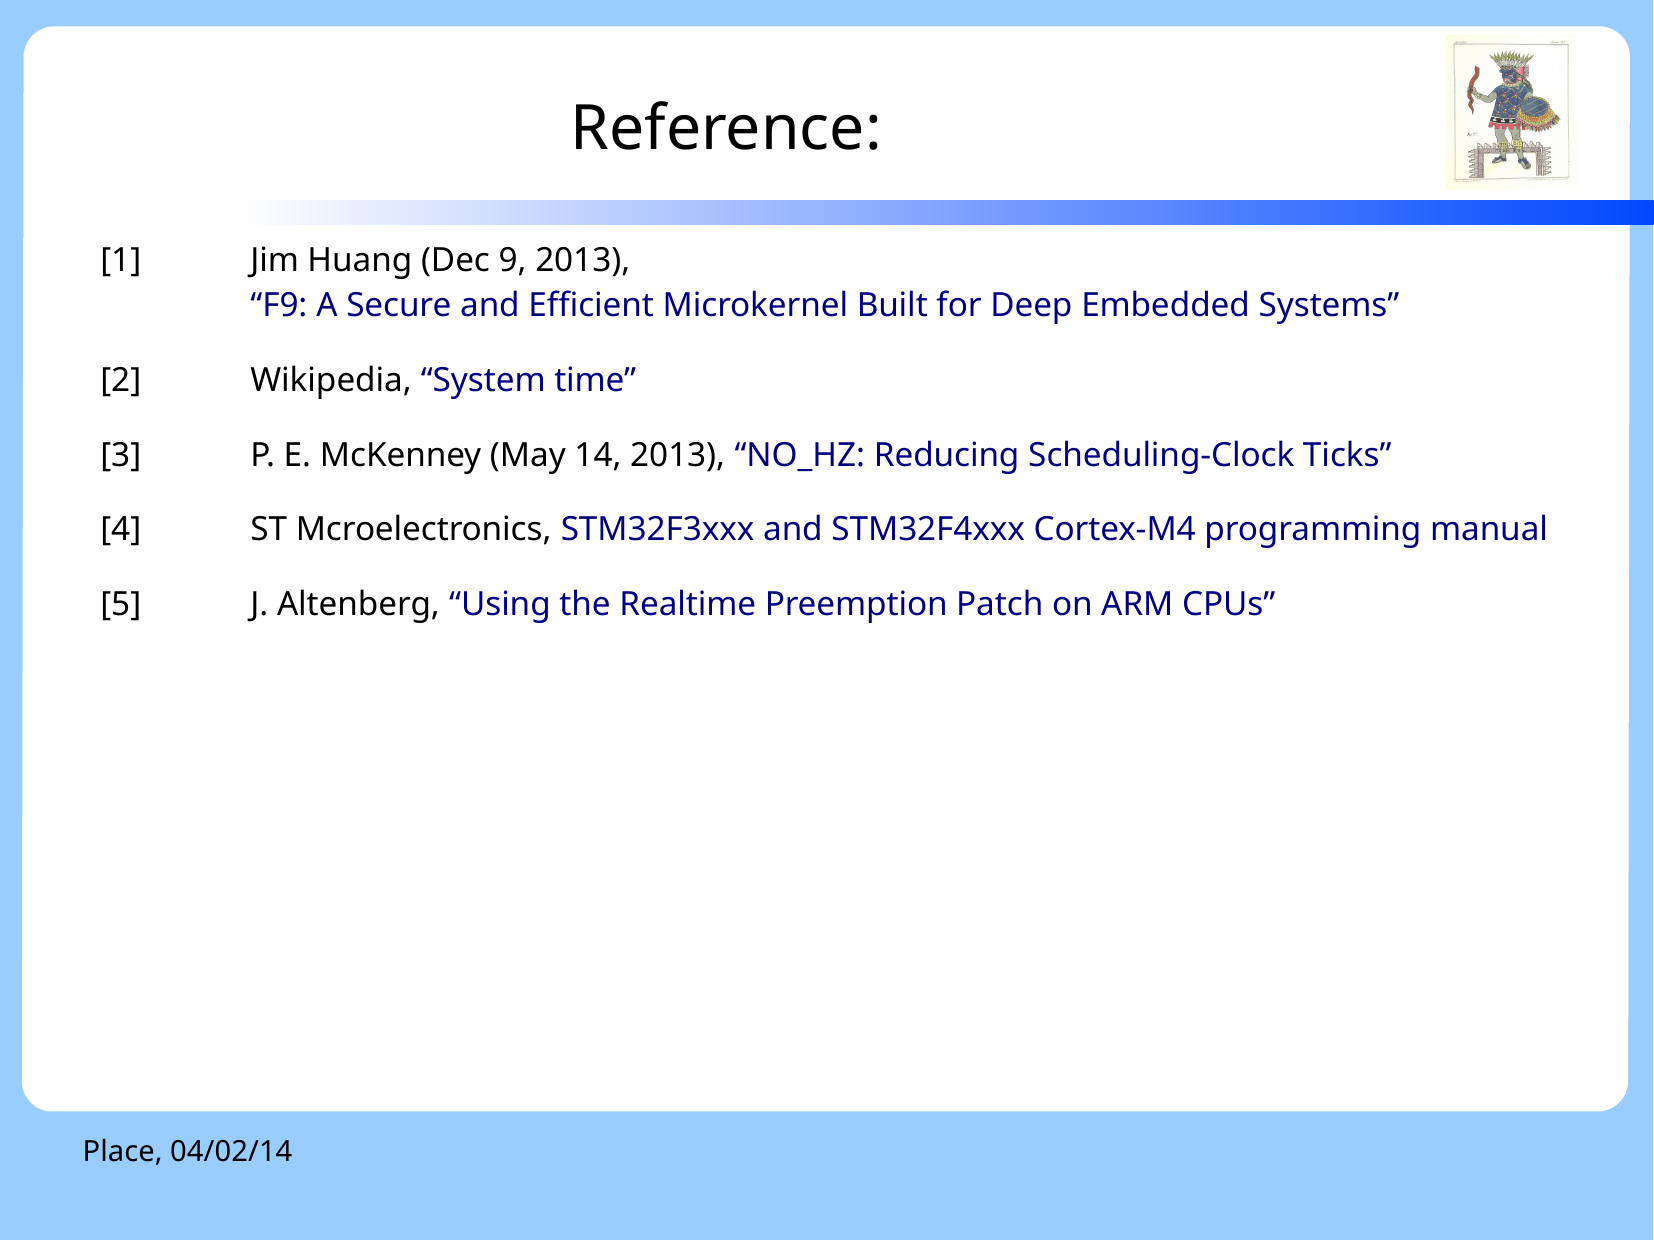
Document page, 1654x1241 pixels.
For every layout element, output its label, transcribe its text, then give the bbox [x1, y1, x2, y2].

picture [1446, 35, 1577, 189]
list Jim Huang (Dec 9, 2013), “F9: A Secure and Efficient Microkernel Built for Deep Embedded Systems” Wikipedia, “System time” P. E. McKenney (May 14, 2013), “NO_HZ: Reducing Scheduling-Clock Ticks” ST Mcroelectronics, STM32F3xxx and STM32F4xxx Cortex-M4 programming manual J. Altenberg, “Using the Realtime Preemption Patch on ARM CPUs” [82, 236, 1571, 1055]
title Reference: [82, 49, 1371, 201]
